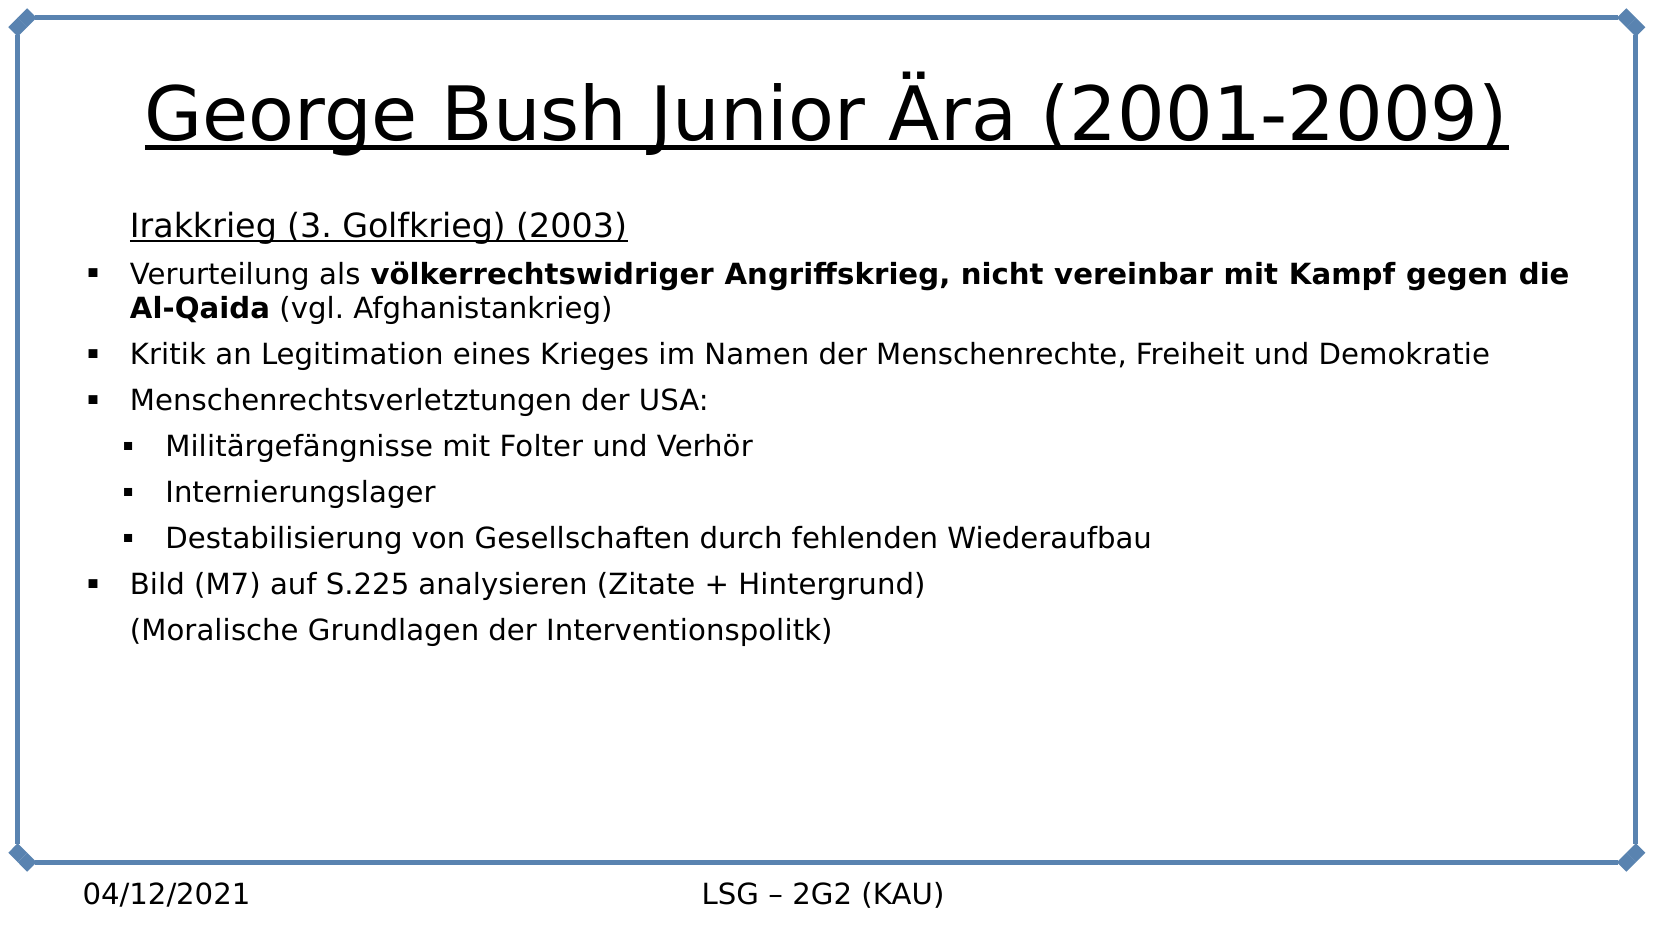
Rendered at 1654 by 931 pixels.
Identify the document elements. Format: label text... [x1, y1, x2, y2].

title George Bush Junior Ära (2001-2009) [82, 37, 1571, 193]
list Irakkrieg (3. Golfkrieg) (2003) Verurteilung als völkerrechtswidriger Angriffskrieg, nicht vereinbar mit Kampf gegen die Al-Qaida (vgl. Afghanistankrieg) Kritik an Legitimation eines Krieges im Namen der Menschenrechte, Freiheit und Demokratie Menschenrechtsverletztungen der USA: Militärgefängnisse mit Folter und Verhör Internierungslager Destabilisierung von Gesellschaften durch fehlenden Wiederaufbau Bild (M7) auf S.225 analysieren (Zitate + Hintergrund) (Moralische Grundlagen der Interventionspolitk) [82, 206, 1571, 739]
